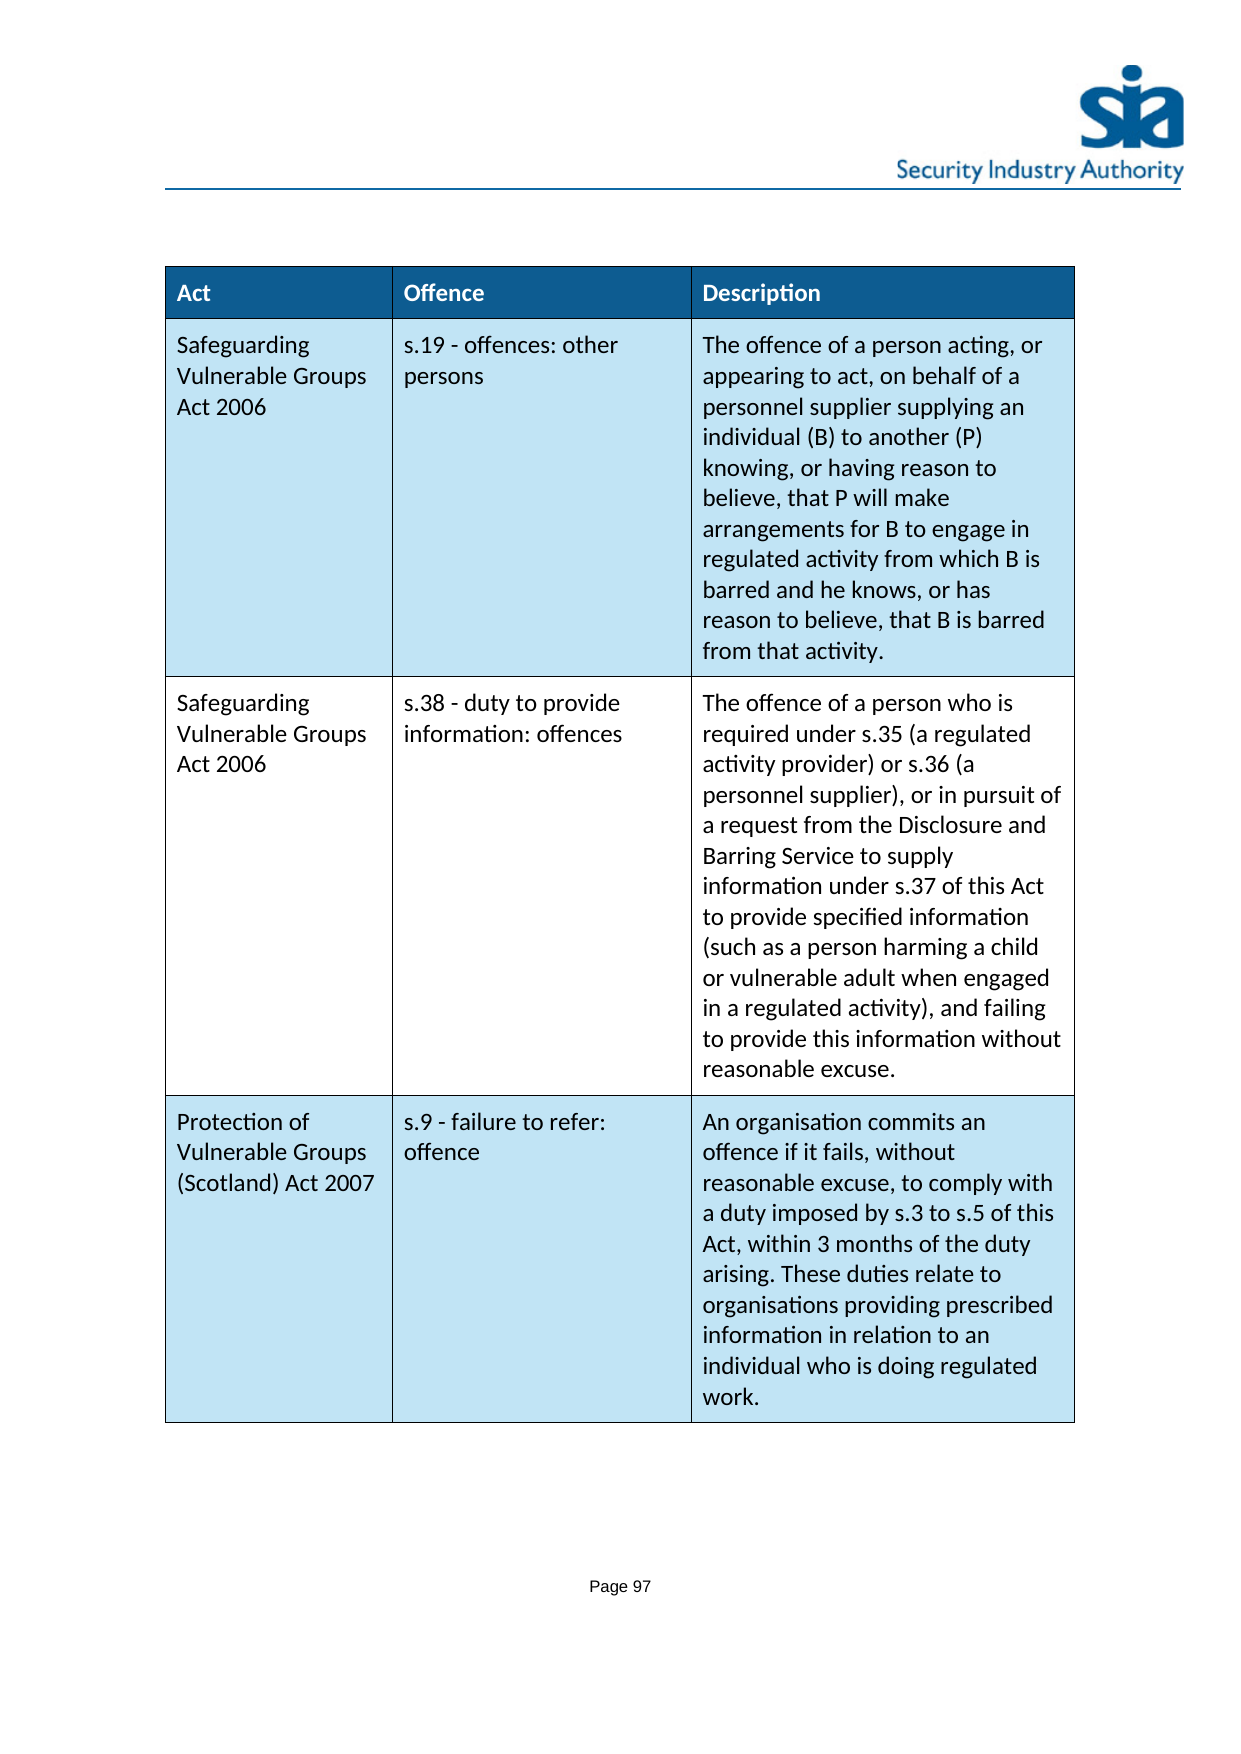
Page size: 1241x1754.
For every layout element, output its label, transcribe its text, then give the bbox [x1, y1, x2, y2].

table_cell An organisation commits an offence if it fails, without reasonable excuse, to comply with a duty imposed by s.3 to s.5 of this Act, within 3 months of the duty arising. These duties relate to organisations providing prescribed information in relation to an individual who is doing regulated work. [692, 1096, 1074, 1422]
table_cell s.9 - failure to refer: offence [393, 1096, 691, 1422]
table_header Act [166, 267, 392, 318]
table_cell Protection of Vulnerable Groups (Scotland) Act 2007 [166, 1096, 392, 1422]
table_cell The offence of a person who is required under s.35 (a regulated activity provider) or s.36 (a personnel supplier), or in pursuit of a request from the Disclosure and Barring Service to supply information under s.37 of this Act to provide specified information (such as a person harming a child or vulnerable adult when engaged in a regulated activity), and failing to provide this information without reasonable excuse. [692, 677, 1074, 1094]
table_cell Safeguarding Vulnerable Groups Act 2006 [166, 319, 392, 676]
table_cell The offence of a person acting, or appearing to act, on behalf of a personnel supplier supplying an individual (B) to another (P) knowing, or having reason to believe, that P will make arrangements for B to engage in regulated activity from which B is barred and he knows, or has reason to believe, that B is barred from that activity. [692, 319, 1074, 676]
table_cell s.19 - offences: other persons [393, 319, 691, 676]
table_cell Safeguarding Vulnerable Groups Act 2006 [166, 677, 392, 1094]
table_cell s.38 - duty to provide information: offences [393, 677, 691, 1094]
table_header Description [692, 267, 1074, 318]
table_header Offence [393, 267, 691, 318]
